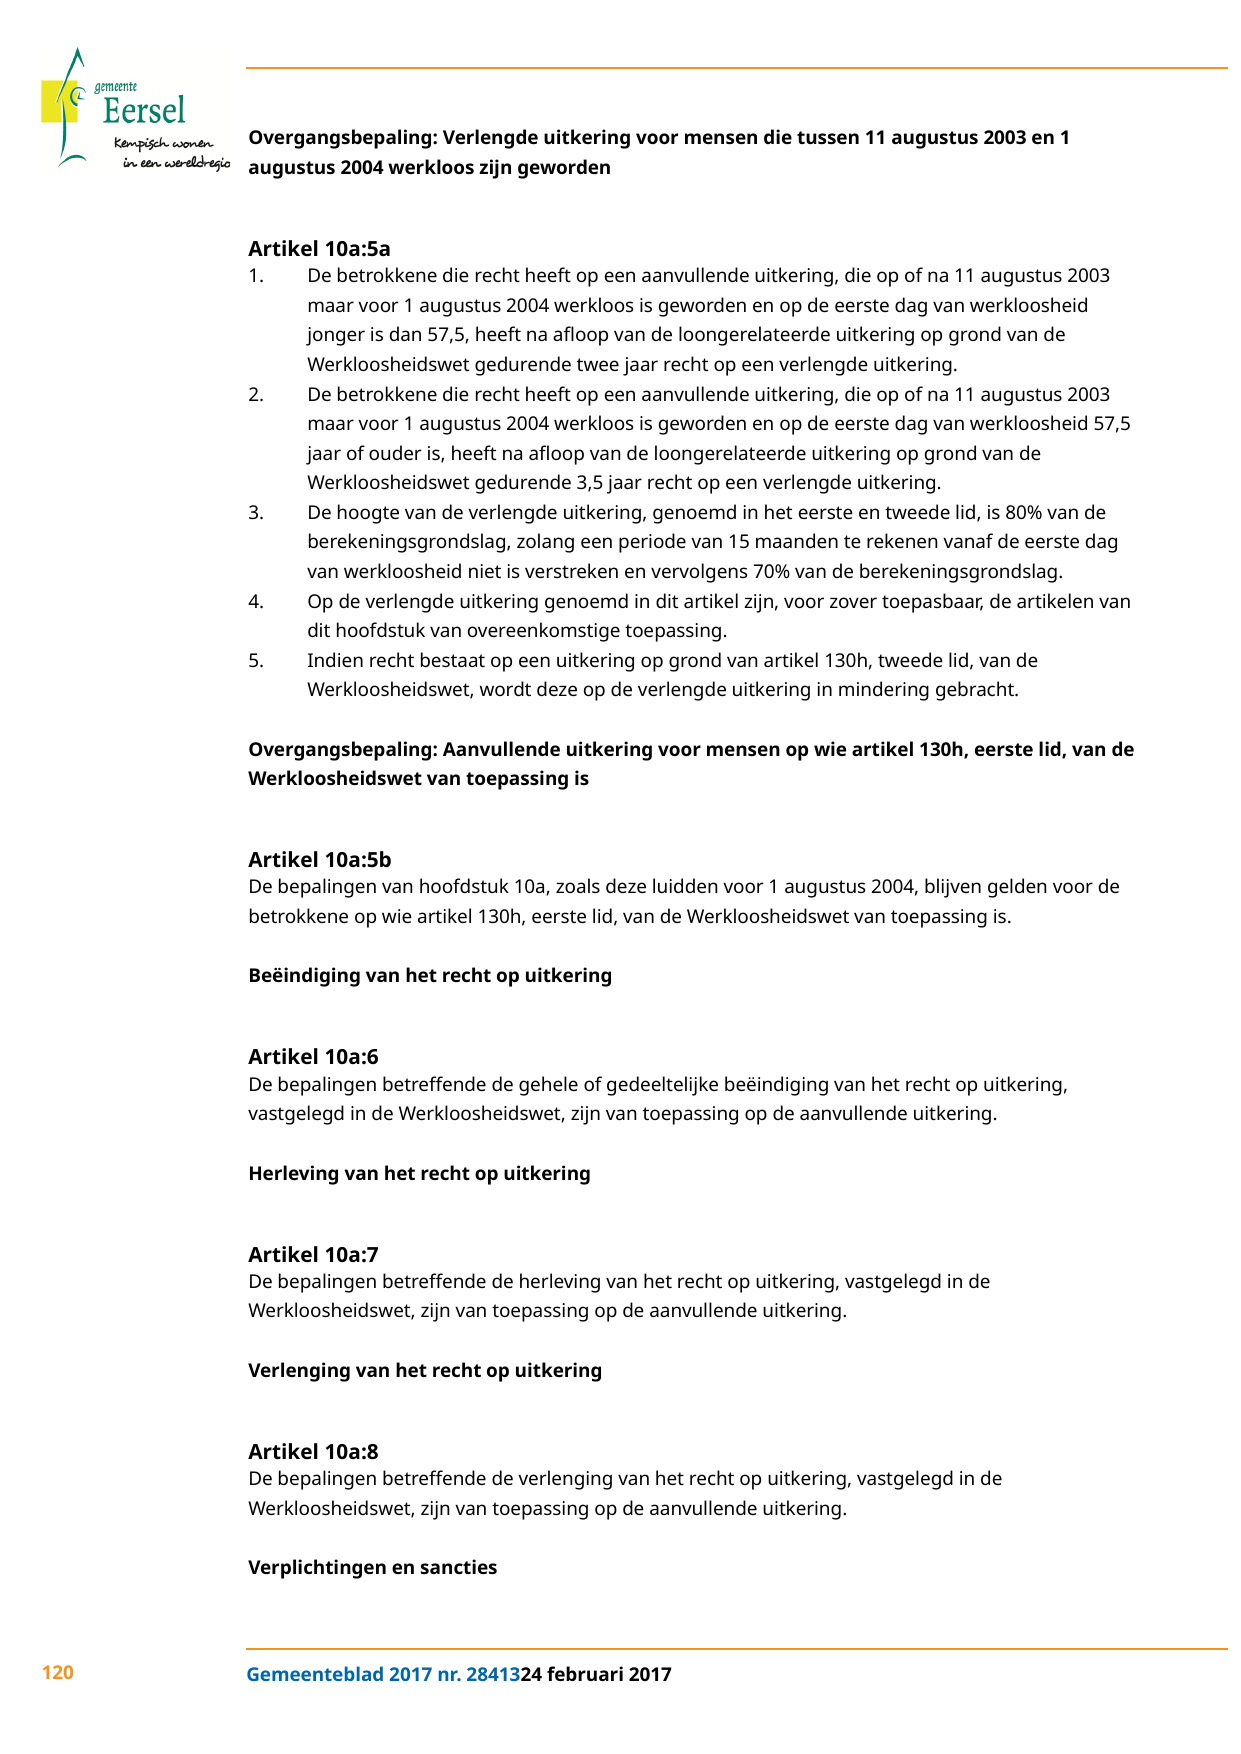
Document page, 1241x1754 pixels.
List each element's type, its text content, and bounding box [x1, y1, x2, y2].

text De bepalingen betreffende de verlenging van het recht op uitkering, vastgelegd in de Werkloosheidswet, zijn van toepassing op de aanvullende uitkering. [248, 1465, 1152, 1521]
text Beëindiging van het recht op uitkering [248, 962, 1152, 988]
list Indien recht bestaat op een uitkering op grond van artikel 130h, tweede lid, van de Werkloosheidswet, wordt deze op de verlengde uitkering in mindering gebracht. [248, 647, 1152, 702]
list De hoogte van de verlengde uitkering, genoemd in het eerste en tweede lid, is 80% van de berekeningsgrondslag, zolang een periode van 15 maanden te rekenen vanaf de eerste dag van werkloosheid niet is verstreken en vervolgens 70% van de berekeningsgrondslag. [248, 499, 1152, 584]
text Verlenging van het recht op uitkering [248, 1357, 1152, 1383]
text Verplichtingen en sancties [248, 1554, 1152, 1580]
text Overgangsbepaling: Verlengde uitkering voor mensen die tussen 11 augustus 2003 en 1 augustus 2004 werkloos zijn geworden [248, 124, 1152, 180]
picture [41, 47, 231, 172]
text Herleving van het recht op uitkering [248, 1160, 1152, 1185]
text Artikel 10a:5a [248, 234, 1152, 262]
text Artikel 10a:6 [248, 1042, 1152, 1071]
text Overgangsbepaling: Aanvullende uitkering voor mensen op wie artikel 130h, eerste lid, van de Werkloosheidswet van toepassing is [248, 736, 1152, 791]
list Op de verlengde uitkering genoemd in dit artikel zijn, voor zover toepasbaar, de artikelen van dit hoofdstuk van overeenkomstige toepassing. [248, 588, 1152, 643]
text Artikel 10a:8 [248, 1437, 1152, 1465]
text De bepalingen betreffende de herleving van het recht op uitkering, vastgelegd in de Werkloosheidswet, zijn van toepassing op de aanvullende uitkering. [248, 1268, 1152, 1323]
text Artikel 10a:7 [248, 1240, 1152, 1268]
text De bepalingen betreffende de gehele of gedeeltelijke beëindiging van het recht op uitkering, vastgelegd in de Werkloosheidswet, zijn van toepassing op de aanvullende uitkering. [248, 1071, 1152, 1126]
text De bepalingen van hoofdstuk 10a, zoals deze luidden voor 1 augustus 2004, blijven gelden voor de betrokkene op wie artikel 130h, eerste lid, van de Werkloosheidswet van toepassing is. [248, 874, 1152, 929]
list De betrokkene die recht heeft op een aanvullende uitkering, die op of na 11 augustus 2003 maar voor 1 augustus 2004 werkloos is geworden en op de eerste dag van werkloosheid jonger is dan 57,5, heeft na afloop van de loongerelateerde uitkering op grond van de Werkloosheidswet gedurende twee jaar recht op een verlengde uitkering. [248, 262, 1152, 377]
text Artikel 10a:5b [248, 845, 1152, 874]
list De betrokkene die recht heeft op een aanvullende uitkering, die op of na 11 augustus 2003 maar voor 1 augustus 2004 werkloos is geworden en op de eerste dag van werkloosheid 57,5 jaar of ouder is, heeft na afloop van de loongerelateerde uitkering op grond van de Werkloosheidswet gedurende 3,5 jaar recht op een verlengde uitkering. [248, 381, 1152, 495]
